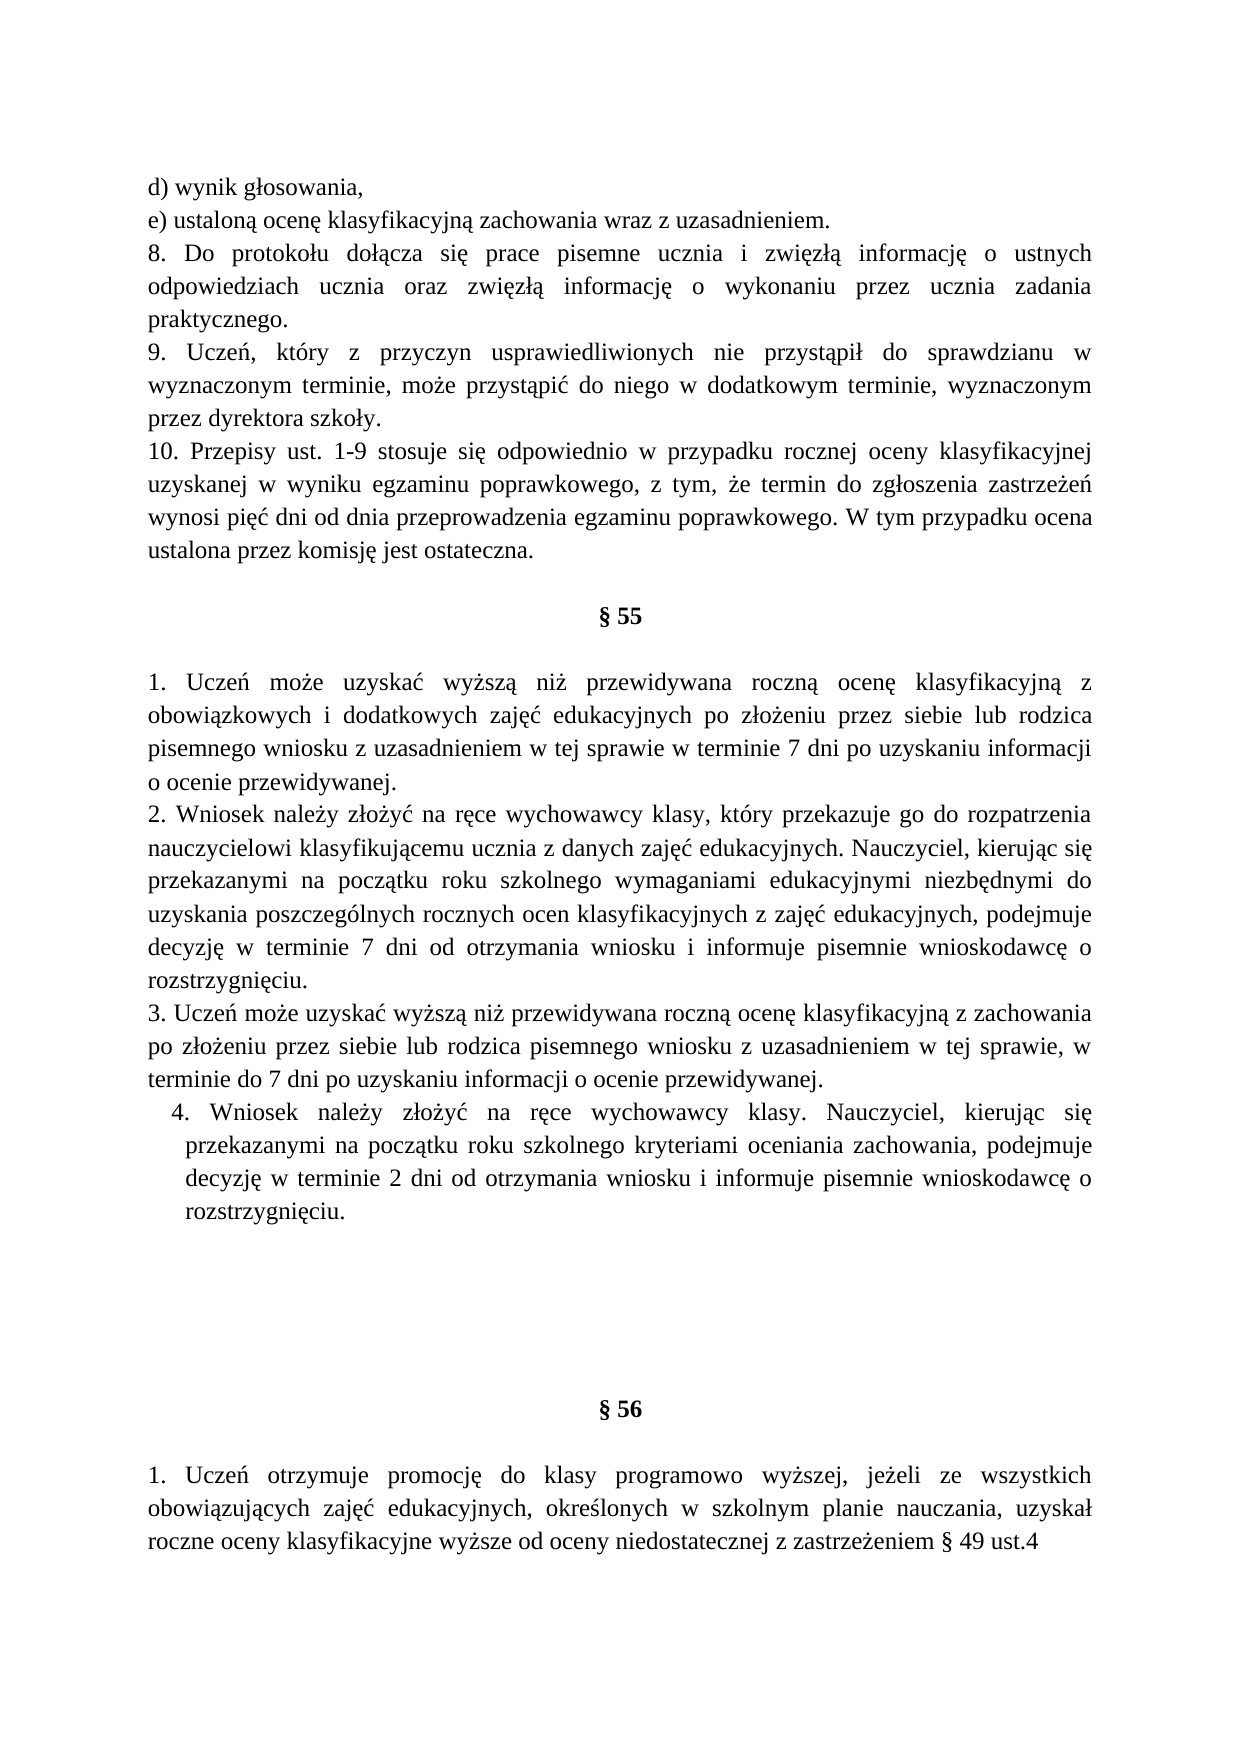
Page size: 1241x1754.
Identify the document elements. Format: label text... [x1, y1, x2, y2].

text 10. Przepisy ust. 1-9 stosuje się odpowiednio w przypadku rocznej oceny klasyfikacyjnej uzyskanej w wyniku egzaminu poprawkowego, z tym, że termin do zgłoszenia zastrzeżeń wynosi pięć dni od dnia przeprowadzenia egzaminu poprawkowego. W tym przypadku ocena ustalona przez komisję jest ostateczna. [148, 436, 1093, 564]
text 4. Wniosek należy złożyć na ręce wychowawcy klasy. Nauczyciel, kierując się przekazanymi na początku roku szkolnego kryteriami oceniania zachowania, podejmuje decyzję w terminie 2 dni od otrzymania wniosku i informuje pisemnie wnioskodawcę o rozstrzygnięciu. [171, 1097, 1093, 1224]
text § 55 [148, 601, 1093, 630]
text e) ustaloną ocenę klasyfikacyjną zachowania wraz z uzasadnieniem. [148, 205, 1093, 234]
text § 56 [148, 1394, 1093, 1423]
text 1. Uczeń może uzyskać wyższą niż przewidywana roczną ocenę klasyfikacyjną z obowiązkowych i dodatkowych zajęć edukacyjnych po złożeniu przez siebie lub rodzica pisemnego wniosku z uzasadnieniem w tej sprawie w terminie 7 dni po uzyskaniu informacji o ocenie przewidywanej. [148, 667, 1093, 795]
text 1. Uczeń otrzymuje promocję do klasy programowo wyższej, jeżeli ze wszystkich obowiązujących zajęć edukacyjnych, określonych w szkolnym planie nauczania, uzyskał roczne oceny klasyfikacyjne wyższe od oceny niedostatecznej z zastrzeżeniem § 49 ust.4 [148, 1460, 1093, 1555]
text 9. Uczeń, który z przyczyn usprawiedliwionych nie przystąpił do sprawdzianu w wyznaczonym terminie, może przystąpić do niego w dodatkowym terminie, wyznaczonym przez dyrektora szkoły. [148, 337, 1093, 432]
text 8. Do protokołu dołącza się prace pisemne ucznia i zwięzłą informację o ustnych odpowiedziach ucznia oraz zwięzłą informację o wykonaniu przez ucznia zadania praktycznego. [148, 238, 1093, 333]
text 3. Uczeń może uzyskać wyższą niż przewidywana roczną ocenę klasyfikacyjną z zachowania po złożeniu przez siebie lub rodzica pisemnego wniosku z uzasadnieniem w tej sprawie, w terminie do 7 dni po uzyskaniu informacji o ocenie przewidywanej. [148, 998, 1093, 1092]
text 2. Wniosek należy złożyć na ręce wychowawcy klasy, który przekazuje go do rozpatrzenia nauczycielowi klasyfikującemu ucznia z danych zajęć edukacyjnych. Nauczyciel, kierując się przekazanymi na początku roku szkolnego wymaganiami edukacyjnymi niezbędnymi do uzyskania poszczególnych rocznych ocen klasyfikacyjnych z zajęć edukacyjnych, podejmuje decyzję w terminie 7 dni od otrzymania wniosku i informuje pisemnie wnioskodawcę o rozstrzygnięciu. [148, 799, 1093, 993]
text d) wynik głosowania, [148, 172, 1093, 201]
